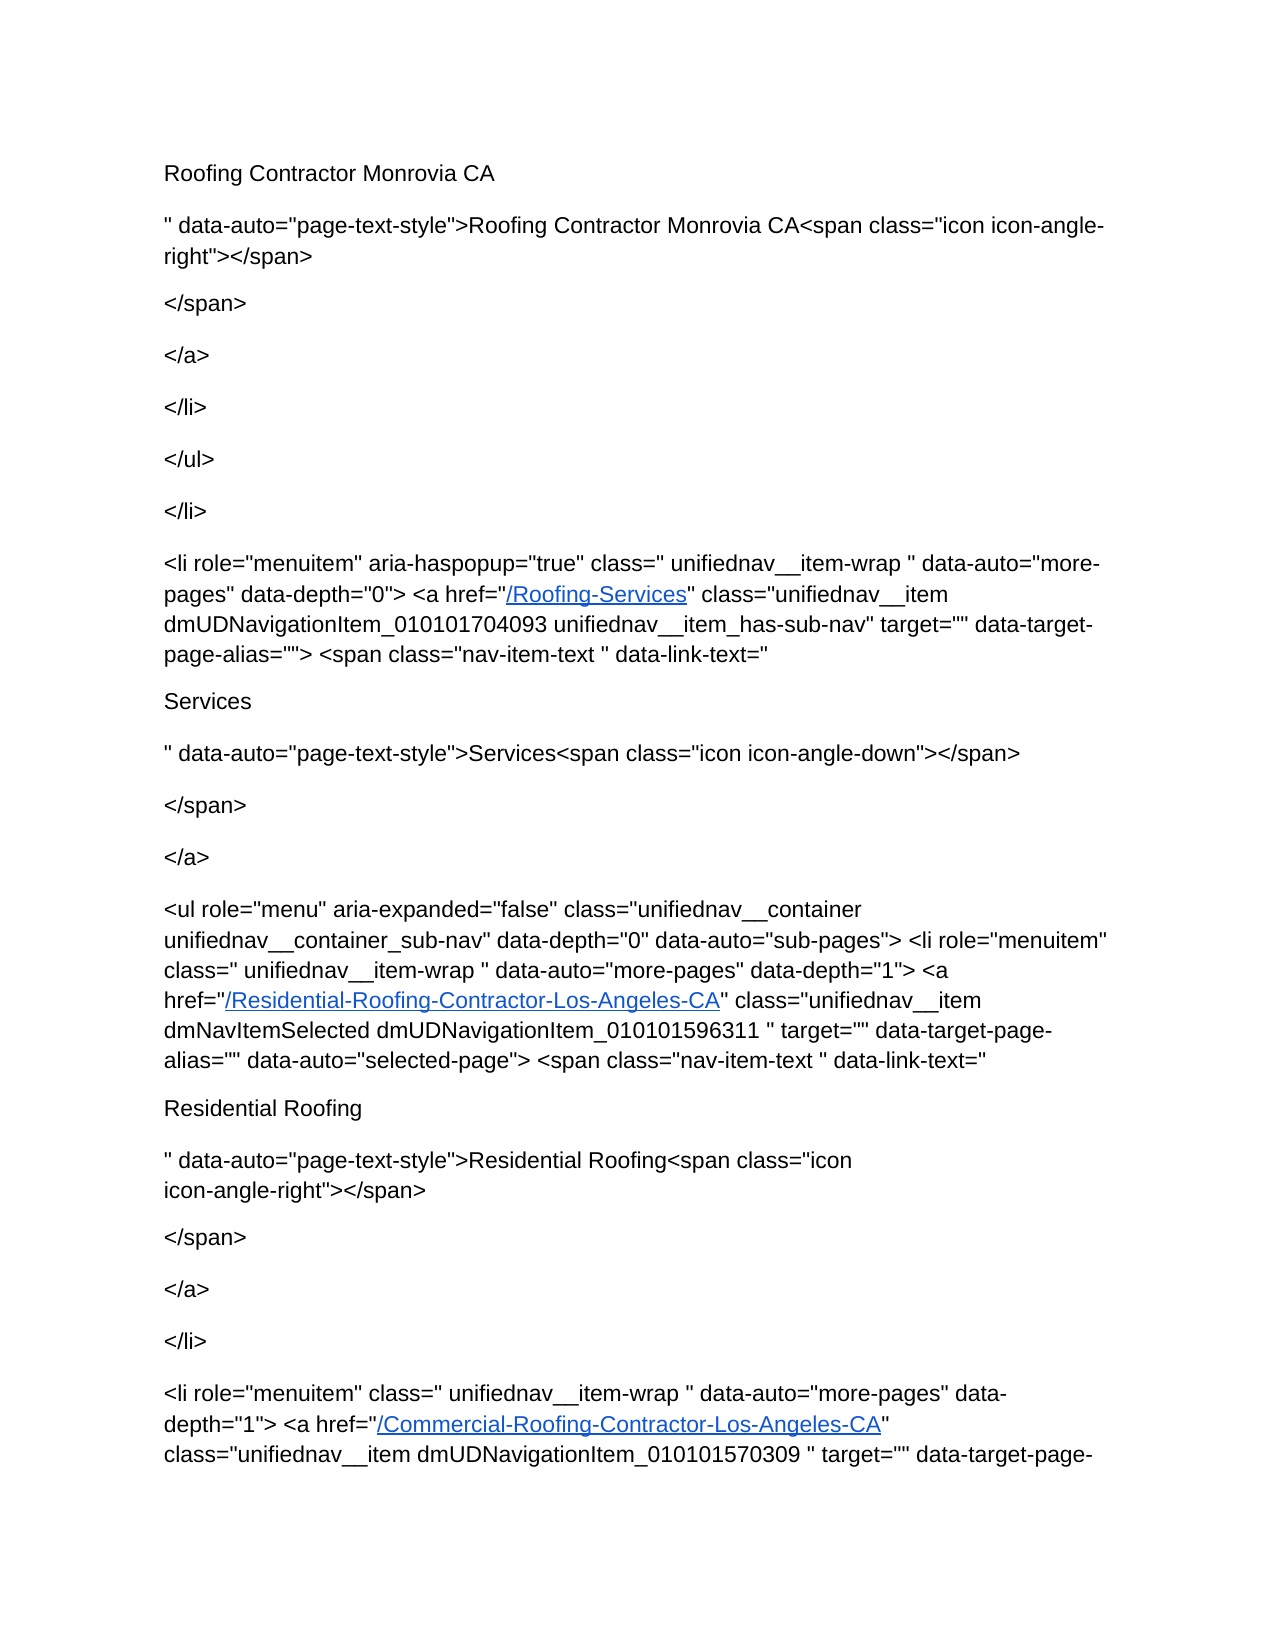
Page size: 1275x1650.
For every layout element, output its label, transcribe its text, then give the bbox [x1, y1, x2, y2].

table_cell " data-auto="page-text-style">Roofing Contractor Monrovia CA<span class="icon icon-angle-right"></span> [153, 202, 1125, 279]
table_cell <li role="menuitem" aria-haspopup="true" class=" unifiednav__item-wrap " data-auto="more-pages" data-depth="0"> <a href="/Roofing-Services" class="unifiednav__item dmUDNavigationItem_010101704093 unifiednav__item_has-sub-nav" target="" data-target-page-alias=""> <span class="nav-item-text " data-link-text=" [153, 540, 1125, 678]
table_cell </a> [153, 1266, 1125, 1318]
table_cell </li> [153, 488, 1125, 540]
table_cell </li> [153, 384, 1125, 436]
table_cell Services [153, 678, 1125, 730]
table_cell </span> [153, 782, 1125, 834]
table_cell " data-auto="page-text-style">Residential Roofing<span class="icon icon-angle-right"></span> [153, 1136, 1125, 1214]
table_cell " data-auto="page-text-style">Services<span class="icon icon-angle-down"></span> [153, 730, 1125, 782]
table_cell <li role="menuitem" class=" unifiednav__item-wrap " data-auto="more-pages" data-depth="1"> <a href="/Commercial-Roofing-Contractor-Los-Angeles-CA" class="unifiednav__item dmUDNavigationItem_010101570309 " target="" data-target-page- [153, 1370, 1125, 1478]
table_cell </ul> [153, 436, 1125, 488]
table_cell </a> [153, 332, 1125, 384]
table_cell </li> [153, 1318, 1125, 1370]
table_cell Roofing Contractor Monrovia CA [153, 150, 1125, 202]
table_cell Residential Roofing [153, 1084, 1125, 1136]
table_cell </a> [153, 834, 1125, 886]
table_cell </span> [153, 280, 1125, 332]
table_cell <ul role="menu" aria-expanded="false" class="unifiednav__container unifiednav__container_sub-nav" data-depth="0" data-auto="sub-pages"> <li role="menuitem" class=" unifiednav__item-wrap " data-auto="more-pages" data-depth="1"> <a href="/Residential-Roofing-Contractor-Los-Angeles-CA" class="unifiednav__item dmNavItemSelected dmUDNavigationItem_010101596311 " target="" data-target-page-alias="" data-auto="selected-page"> <span class="nav-item-text " data-link-text=" [153, 886, 1125, 1084]
table_cell </span> [153, 1214, 1125, 1266]
